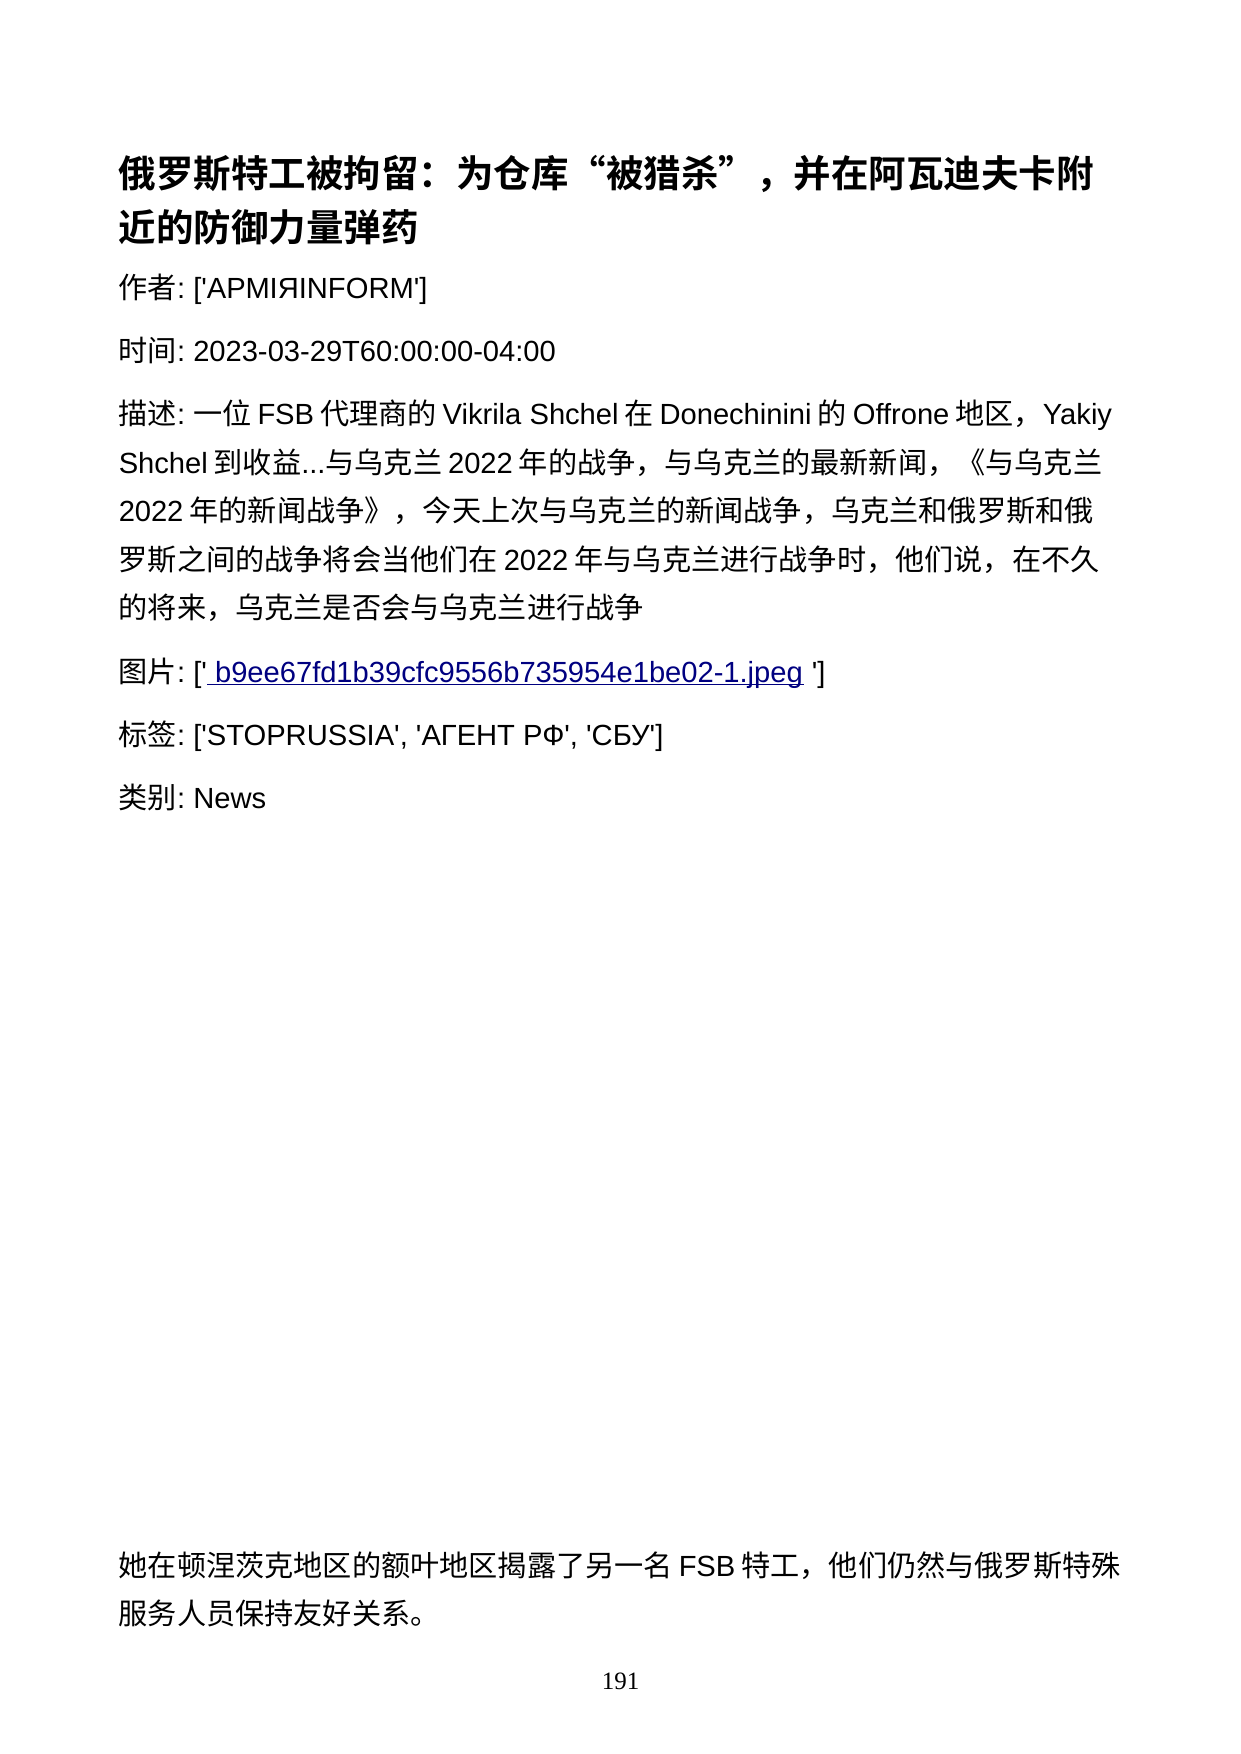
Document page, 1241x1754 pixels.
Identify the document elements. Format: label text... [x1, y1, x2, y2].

text 标签: ['STOPRUSSIA', 'АГЕНТ РФ', 'СБУ'] [118, 711, 1122, 753]
text 她在顿涅茨克地区的额叶地区揭露了另一名FSB特工，他们仍然与俄罗斯特殊服务人员保持友好关系。 [118, 837, 1122, 1633]
text 作者: ['АРМІЯINFORM'] [118, 264, 1122, 307]
subtitle 俄罗斯特工被拘留：为仓库“被猎杀”，并在阿瓦迪夫卡附近的防御力量弹药 [118, 143, 1122, 252]
text 描述: 一位FSB代理商的Vikrila Shchel在Donechinini的Offrone地区，Yakiy Shchel到收益...与乌克兰2022年的战争，与乌克兰的最新新闻，《与乌克兰2022年的新闻战争》，今天上次与乌克兰的新闻战争，乌克兰和俄罗斯和俄罗斯之间的战争将会当他们在2022年与乌克兰进行战争时，他们说，在不久的将来，乌克兰是否会与乌克兰进行战争 [118, 391, 1122, 627]
text 图片: [' b9ee67fd1b39cfc9556b735954e1be02-1.jpeg '] [118, 648, 1122, 690]
text 类别: News [118, 774, 1122, 817]
text 时间: 2023-03-29T60:00:00-04:00 [118, 328, 1122, 370]
